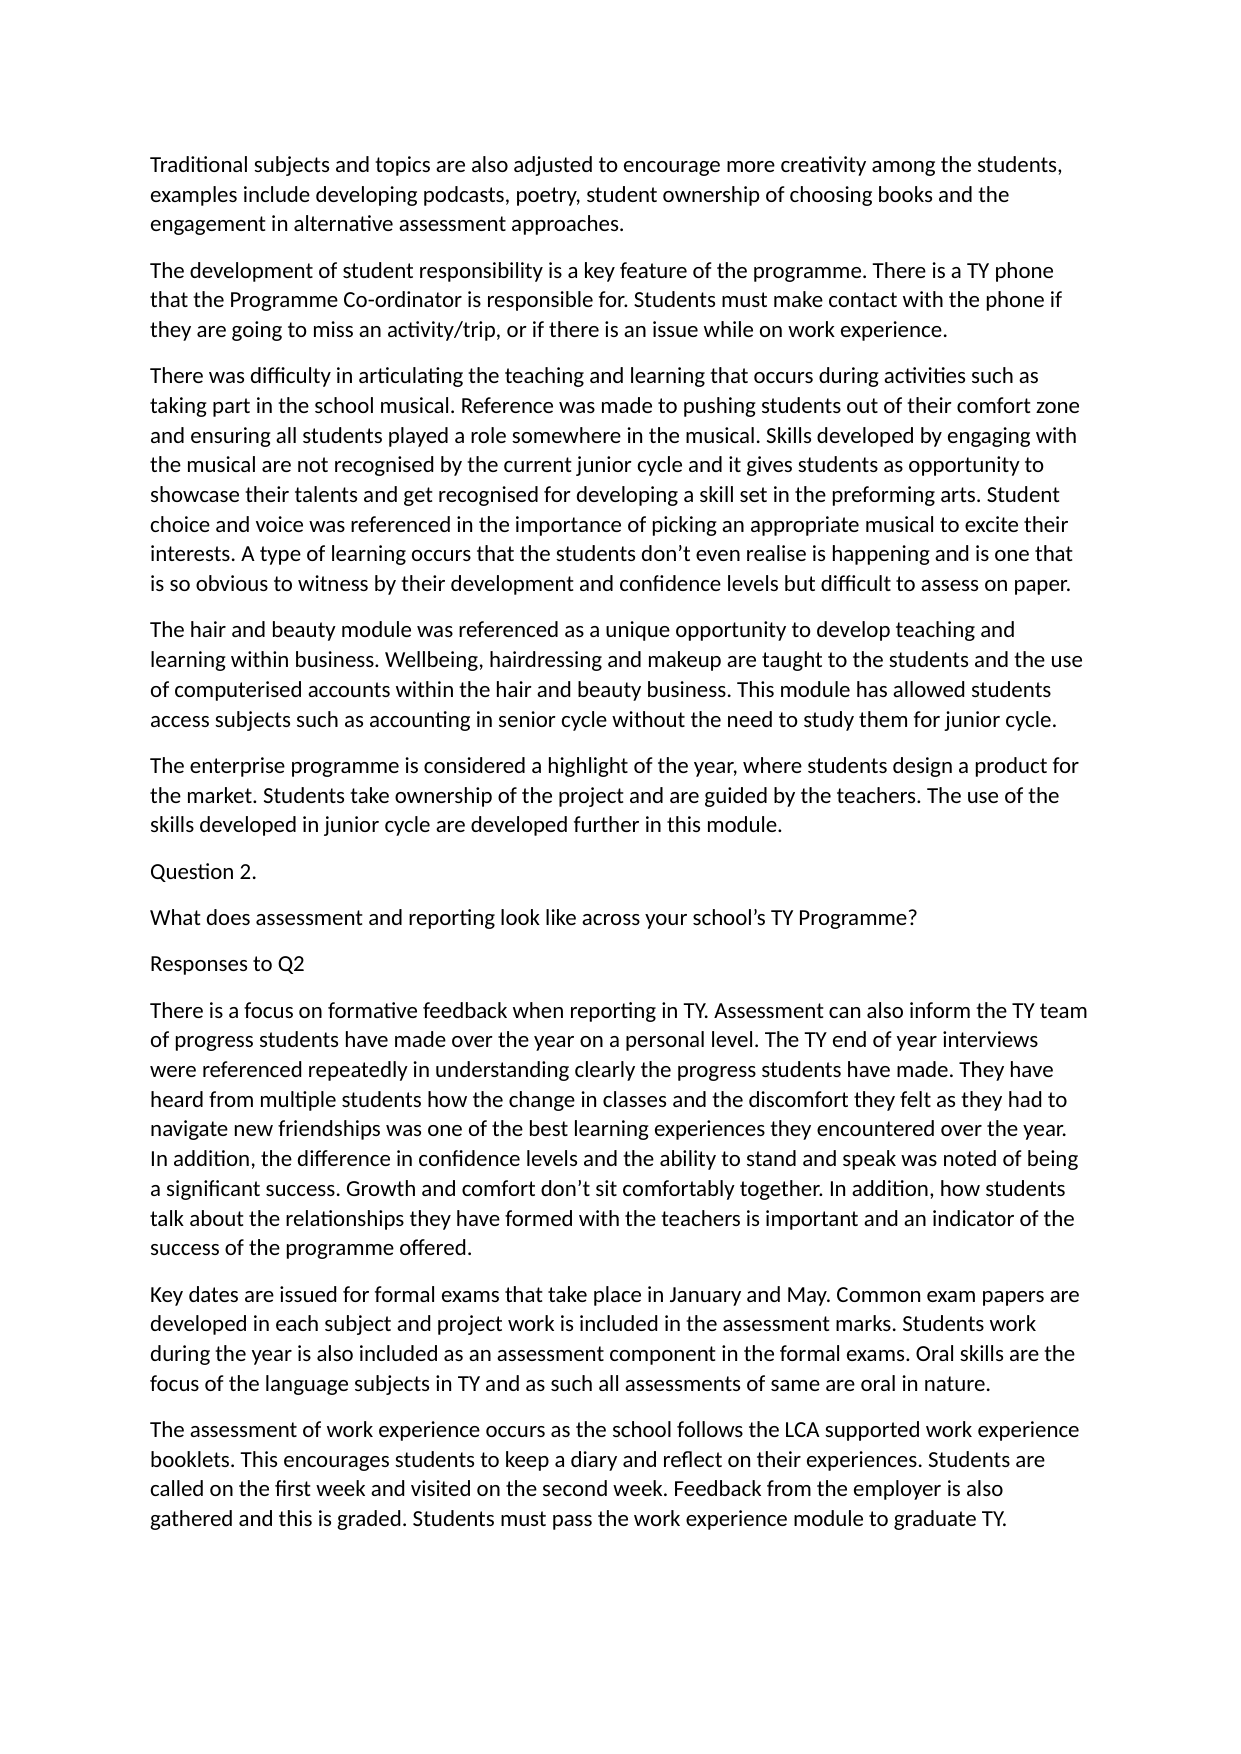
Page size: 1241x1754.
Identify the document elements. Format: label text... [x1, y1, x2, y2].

text The hair and beauty module was referenced as a unique opportunity to develop teaching and learning within business. Wellbeing, hairdressing and makeup are taught to the students and the use of computerised accounts within the hair and beauty business. This module has allowed students access subjects such as accounting in senior cycle without the need to study them for junior cycle. [150, 616, 1090, 733]
text The enterprise programme is considered a highlight of the year, where students design a product for the market. Students take ownership of the project and are guided by the teachers. The use of the skills developed in junior cycle are developed further in this module. [150, 751, 1090, 838]
text Question 2. [150, 857, 1090, 885]
text The development of student responsibility is a key feature of the programme. There is a TY phone that the Programme Co-ordinator is responsible for. Students must make contact with the phone if they are going to miss an activity/trip, or if there is an issue while on work experience. [150, 256, 1090, 343]
text The assessment of work experience occurs as the school follows the LCA supported work experience booklets. This encourages students to keep a diary and reflect on their experiences. Students are called on the first week and visited on the second week. Feedback from the employer is also gathered and this is graded. Students must pass the work experience module to graduate TY. [150, 1415, 1090, 1532]
text Key dates are issued for formal exams that take place in January and May. Common exam papers are developed in each subject and project work is included in the assessment marks. Students work during the year is also included as an assessment component in the formal exams. Oral skills are the focus of the language subjects in TY and as such all assessments of same are oral in nature. [150, 1280, 1090, 1397]
text There was difficulty in articulating the teaching and learning that occurs during activities such as taking part in the school musical. Reference was made to pushing students out of their comfort zone and ensuring all students played a role somewhere in the musical. Skills developed by engaging with the musical are not recognised by the current junior cycle and it gives students as opportunity to showcase their talents and get recognised for developing a skill set in the preforming arts. Student choice and voice was referenced in the importance of picking an appropriate musical to excite their interests. A type of learning occurs that the students don’t even realise is happening and is one that is so obvious to witness by their development and confidence levels but difficult to assess on paper. [150, 361, 1090, 597]
text Traditional subjects and topics are also adjusted to encourage more creativity among the students, examples include developing podcasts, poetry, student ownership of choosing books and the engagement in alternative assessment approaches. [150, 150, 1090, 237]
text What does assessment and reporting look like across your school’s TY Programme? [150, 903, 1090, 931]
text Responses to Q2 [150, 949, 1090, 977]
text There is a focus on formative feedback when reporting in TY. Assessment can also inform the TY team of progress students have made over the year on a personal level. The TY end of year interviews were referenced repeatedly in understanding clearly the progress students have made. They have heard from multiple students how the change in classes and the discomfort they felt as they had to navigate new friendships was one of the best learning experiences they encountered over the year. In addition, the difference in confidence levels and the ability to stand and speak was noted of being a significant success. Growth and comfort don’t sit comfortably together. In addition, how students talk about the relationships they have formed with the teachers is important and an indicator of the success of the programme offered. [150, 996, 1090, 1261]
